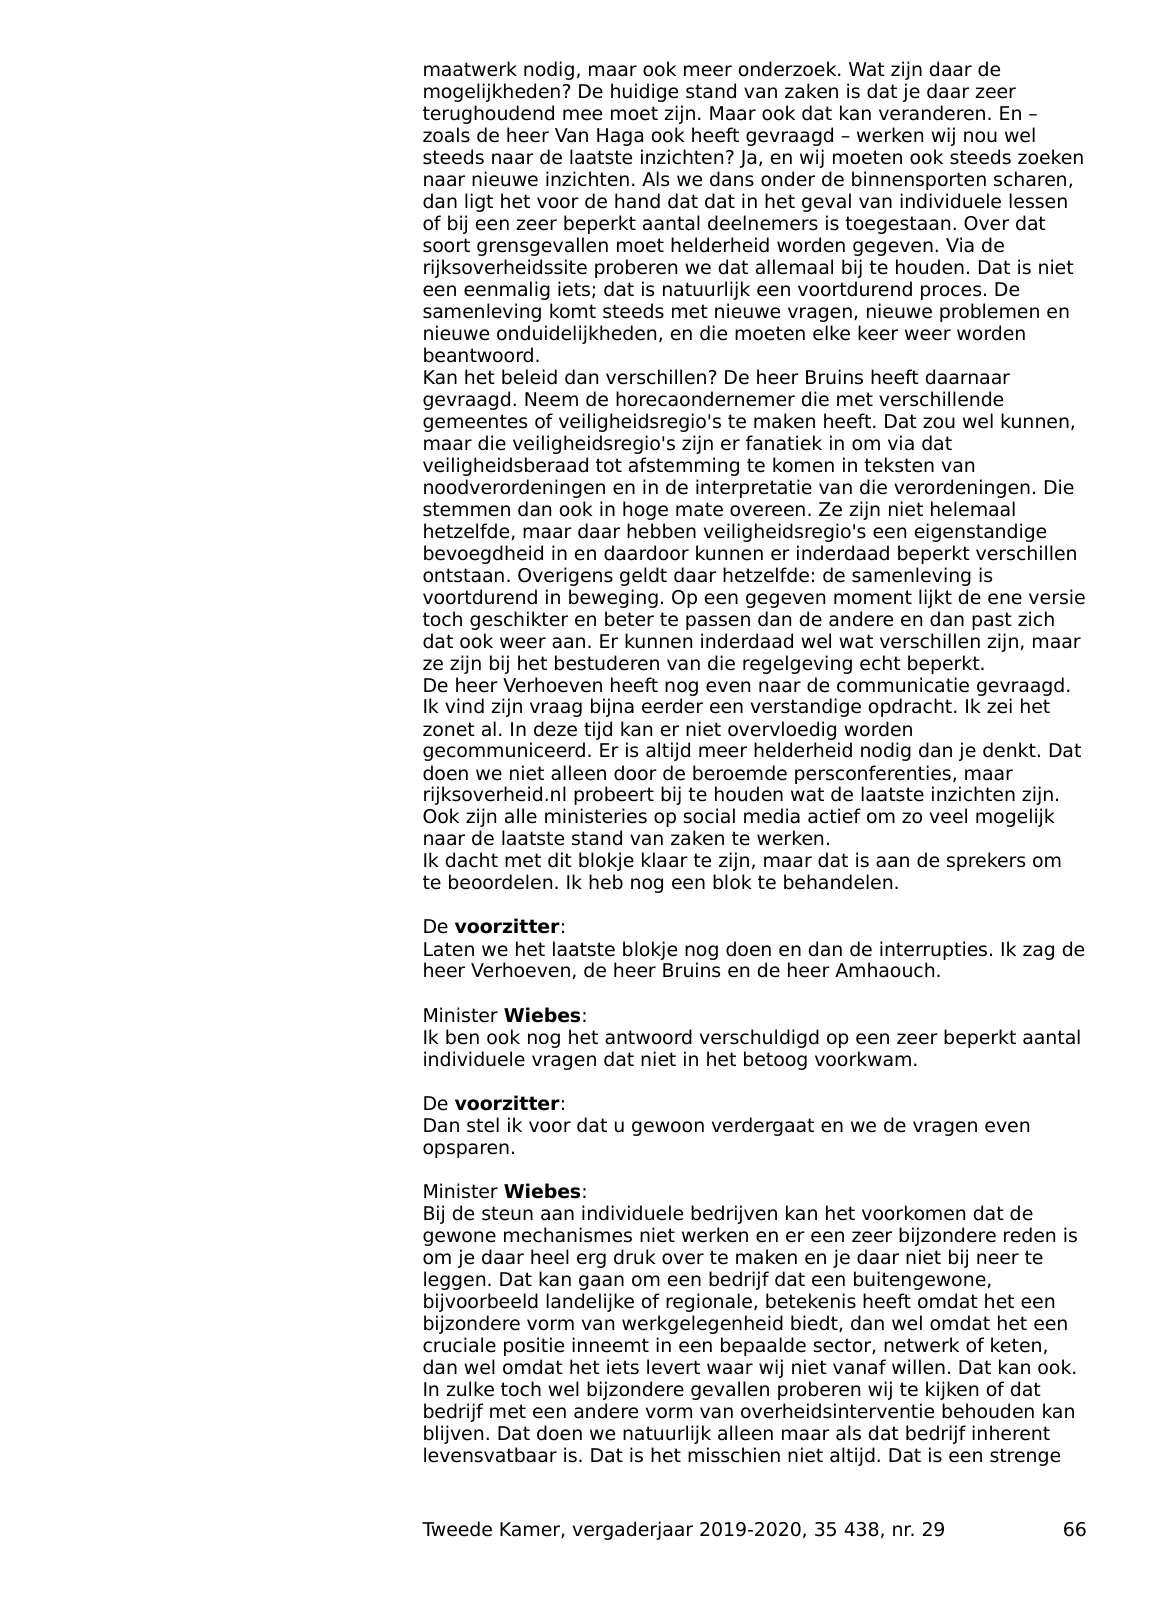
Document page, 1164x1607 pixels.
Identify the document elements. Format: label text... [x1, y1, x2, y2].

text maatwerk nodig, maar ook meer onderzoek. Wat zijn daar de mogelijkheden? De huidige stand van zaken is dat je daar zeer terughoudend mee moet zijn. Maar ook dat kan veranderen. En – zoals de heer Van Haga ook heeft gevraagd – werken wij nou wel steeds naar de laatste inzichten? Ja, en wij moeten ook steeds zoeken naar nieuwe inzichten. Als we dans onder de binnensporten scharen, dan ligt het voor de hand dat dat in het geval van individuele lessen of bij een zeer beperkt aantal deelnemers is toegestaan. Over dat soort grensgevallen moet helderheid worden gegeven. Via de rijksoverheidssite proberen we dat allemaal bij te houden. Dat is niet een eenmalig iets; dat is natuurlijk een voortdurend proces. De samenleving komt steeds met nieuwe vragen, nieuwe problemen en nieuwe onduidelijkheden, en die moeten elke keer weer worden beantwoord. [422, 59, 1087, 367]
text Kan het beleid dan verschillen? De heer Bruins heeft daarnaar gevraagd. Neem de horecaondernemer die met verschillende gemeentes of veiligheidsregio's te maken heeft. Dat zou wel kunnen, maar die veiligheidsregio's zijn er fanatiek in om via dat veiligheidsberaad tot afstemming te komen in teksten van noodverordeningen en in de interpretatie van die verordeningen. Die stemmen dan ook in hoge mate overeen. Ze zijn niet helemaal hetzelfde, maar daar hebben veiligheidsregio's een eigenstandige bevoegdheid in en daardoor kunnen er inderdaad beperkt verschillen ontstaan. Overigens geldt daar hetzelfde: de samenleving is voortdurend in beweging. Op een gegeven moment lijkt de ene versie toch geschikter en beter te passen dan de andere en dan past zich dat ook weer aan. Er kunnen inderdaad wel wat verschillen zijn, maar ze zijn bij het bestuderen van die regelgeving echt beperkt. [422, 367, 1087, 674]
text De voorzitter: [422, 1093, 1087, 1115]
text Minister Wiebes: [422, 1004, 1087, 1027]
text Ik ben ook nog het antwoord verschuldigd op een zeer beperkt aantal individuele vragen dat niet in het betoog voorkwam. [422, 1027, 1087, 1071]
text Minister Wiebes: [422, 1181, 1087, 1203]
text Laten we het laatste blokje nog doen en dan de interrupties. Ik zag de heer Verhoeven, de heer Bruins en de heer Amhaouch. [422, 938, 1087, 982]
text De heer Verhoeven heeft nog even naar de communicatie gevraagd. Ik vind zijn vraag bijna eerder een verstandige opdracht. Ik zei het zonet al. In deze tijd kan er niet overvloedig worden gecommuniceerd. Er is altijd meer helderheid nodig dan je denkt. Dat doen we niet alleen door de beroemde persconferenties, maar rijksoverheid.nl probeert bij te houden wat de laatste inzichten zijn. Ook zijn alle ministeries op social media actief om zo veel mogelijk naar de laatste stand van zaken te werken. [422, 674, 1087, 850]
text Dan stel ik voor dat u gewoon verdergaat en we de vragen even opsparen. [422, 1115, 1087, 1159]
text Ik dacht met dit blokje klaar te zijn, maar dat is aan de sprekers om te beoordelen. Ik heb nog een blok te behandelen. [422, 850, 1087, 894]
text Bij de steun aan individuele bedrijven kan het voorkomen dat de gewone mechanismes niet werken en er een zeer bijzondere reden is om je daar heel erg druk over te maken en je daar niet bij neer te leggen. Dat kan gaan om een bedrijf dat een buitengewone, bijvoorbeeld landelijke of regionale, betekenis heeft omdat het een bijzondere vorm van werkgelegenheid biedt, dan wel omdat het een cruciale positie inneemt in een bepaalde sector, netwerk of keten, dan wel omdat het iets levert waar wij niet vanaf willen. Dat kan ook. In zulke toch wel bijzondere gevallen proberen wij te kijken of dat bedrijf met een andere vorm van overheidsinterventie behouden kan blijven. Dat doen we natuurlijk alleen maar als dat bedrijf inherent levensvatbaar is. Dat is het misschien niet altijd. Dat is een strenge [422, 1203, 1087, 1467]
text De voorzitter: [422, 916, 1087, 938]
